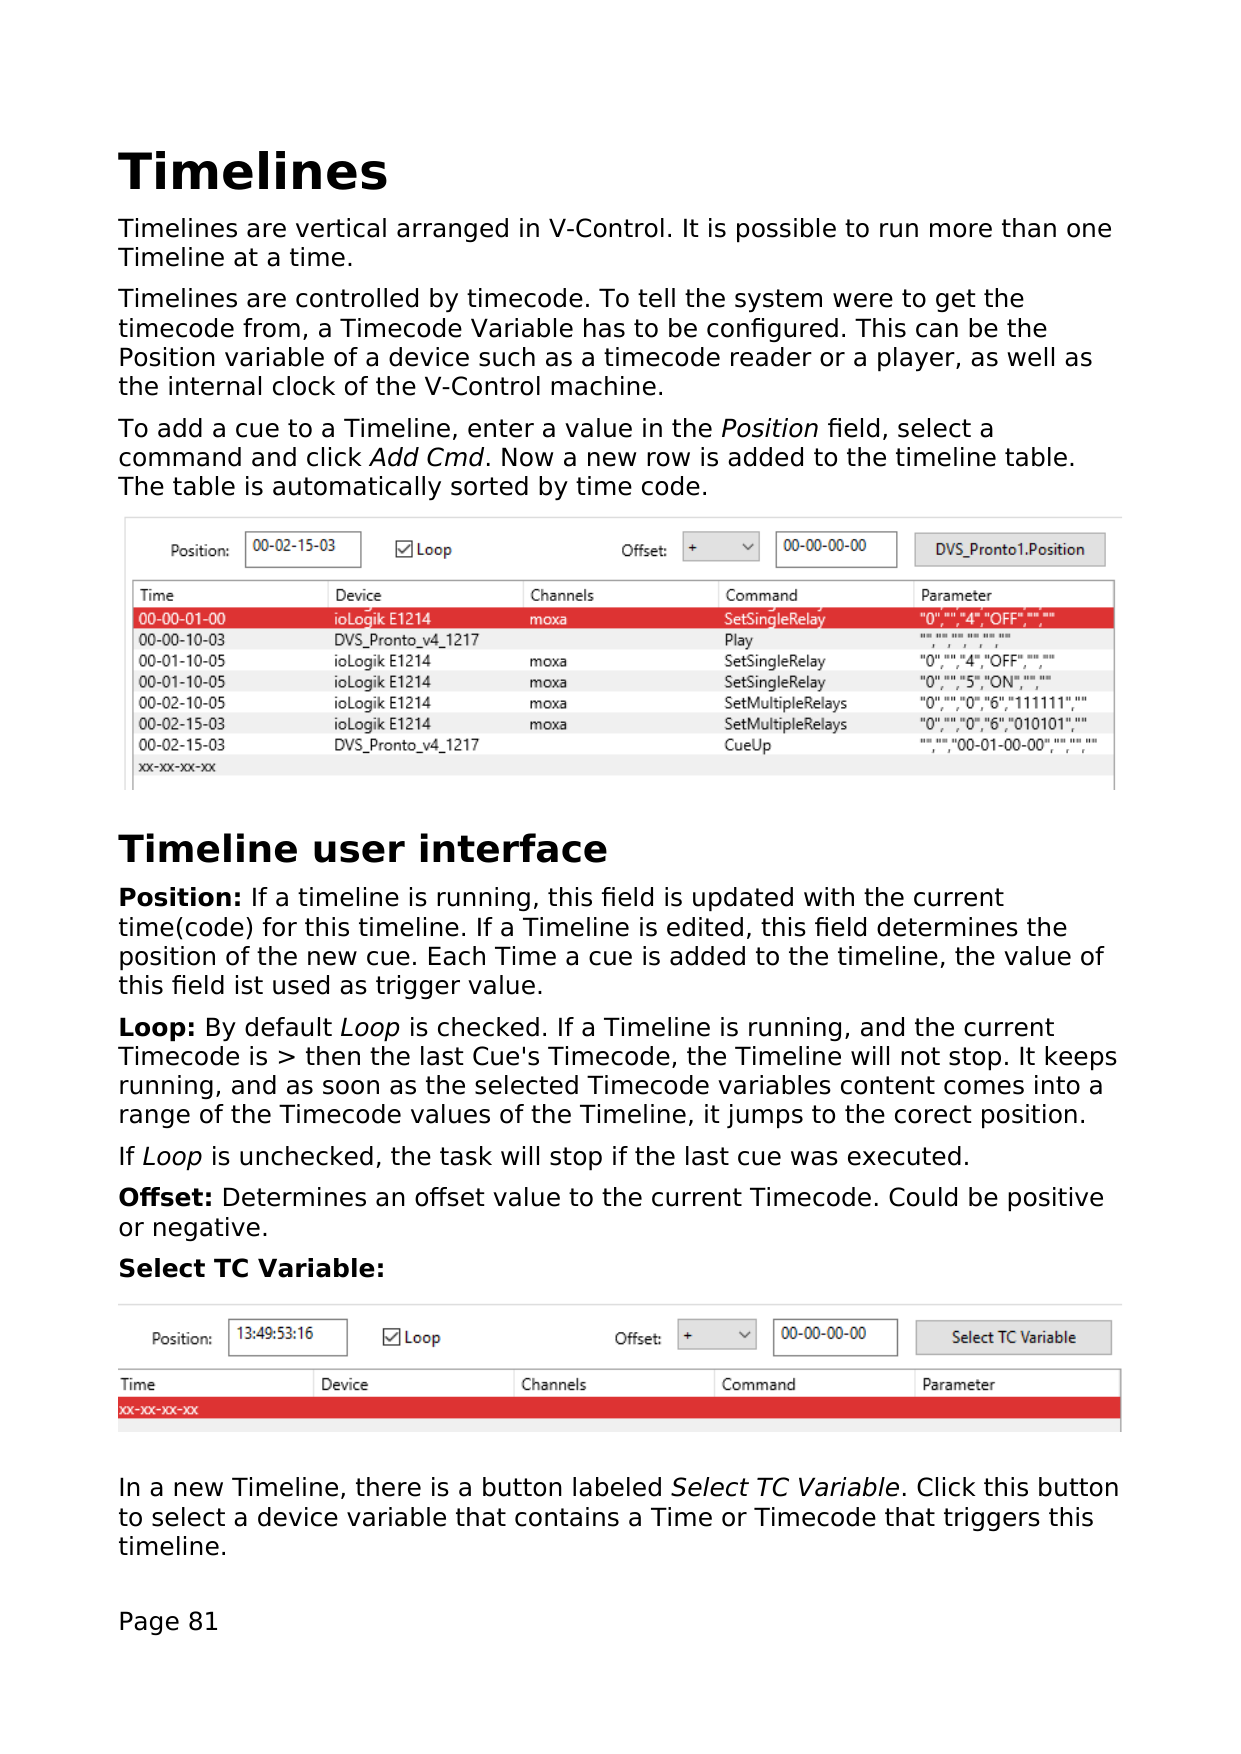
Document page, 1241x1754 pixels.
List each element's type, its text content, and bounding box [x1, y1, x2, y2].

text In a new Timeline, there is a button labeled Select TC Variable. Click this button to select a device variable that contains a Time or Timecode that triggers this timeline. [118, 1473, 1122, 1561]
subtitle Timeline user interface [118, 827, 1122, 871]
text If Loop is unchecked, the task will stop if the last cue was executed. [118, 1142, 1122, 1171]
picture [118, 1296, 1123, 1432]
subtitle Timelines [118, 143, 1122, 201]
text Position: If a timeline is running, this field is updated with the current time(code) for this timeline. If a Timeline is edited, this field determines the position of the new cue. Each Time a cue is added to the timeline, the value of this field ist used as trigger value. [118, 884, 1122, 1000]
text Timelines are vertical arranged in V-Control. It is possible to run more than one Timeline at a time. [118, 214, 1122, 272]
text To add a cue to a Timeline, enter a value in the Position field, select a command and click Add Cmd. Now a new row is added to the timeline table. The table is automatically sorted by time code. [118, 414, 1122, 501]
text Select TC Variable: [118, 1254, 1122, 1284]
text Offset: Determines an offset value to the current Timecode. Could be positive or negative. [118, 1184, 1122, 1242]
text Timelines are controlled by timecode. To tell the system were to get the timecode from, a Timecode Variable has to be configured. This can be the Position variable of a device such as a timecode reader or a player, as well as the internal clock of the V-Control machine. [118, 285, 1122, 401]
picture [118, 513, 1123, 790]
text Loop: By default Loop is checked. If a Timeline is running, and the current Timecode is > then the last Cue's Timecode, the Timeline will not stop. It keeps running, and as soon as the selected Timecode variables content comes into a range of the Timecode values of the Timeline, it jumps to the corect position. [118, 1013, 1122, 1129]
